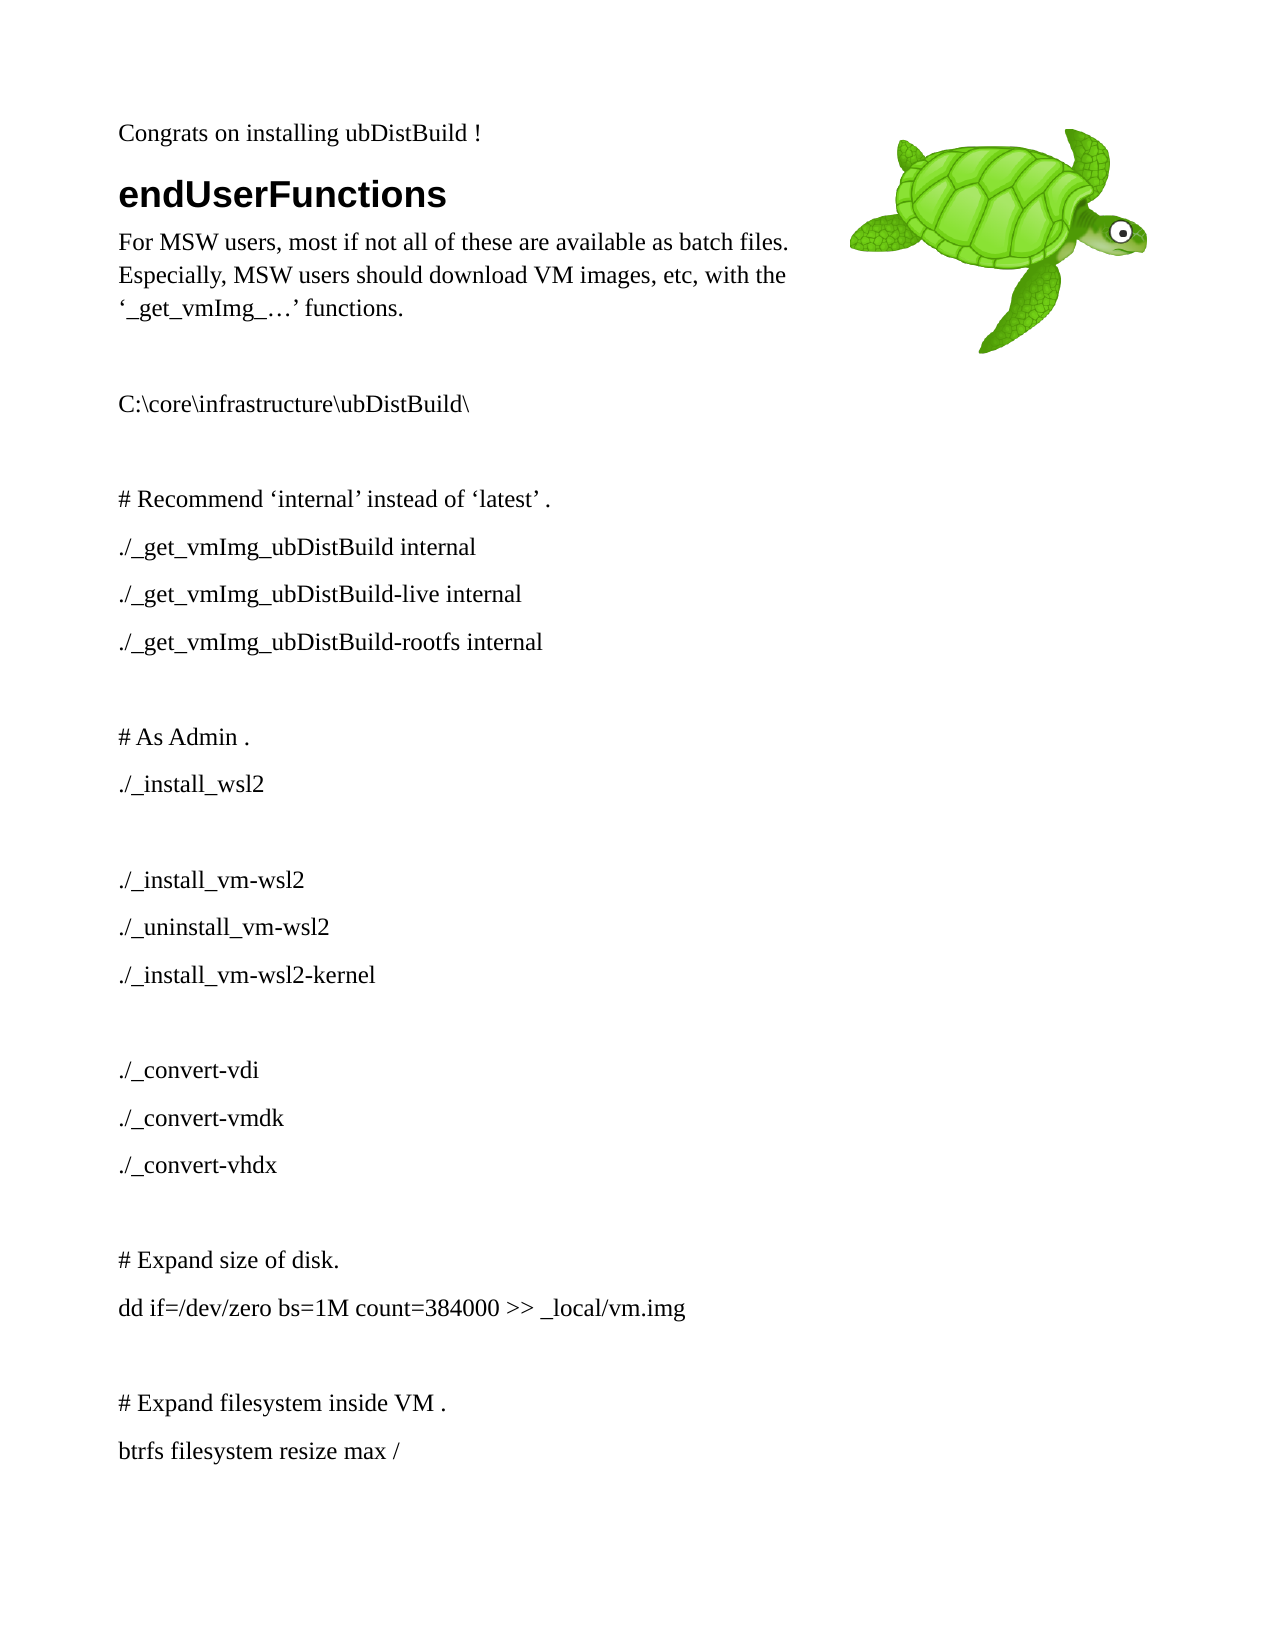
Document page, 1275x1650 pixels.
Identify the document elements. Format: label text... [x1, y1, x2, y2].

text # Expand size of disk. [118, 1246, 1157, 1274]
text For MSW users, most if not all of these are available as batch files. Especially, MSW users should download VM images, etc, with the ‘_get_vmImg_…’ functions. [118, 227, 850, 322]
text ./_install_wsl2 [118, 769, 1157, 798]
text ./_get_vmImg_ubDistBuild-rootfs internal [118, 627, 1157, 656]
text # As Admin . [118, 722, 1157, 751]
text ./_get_vmImg_ubDistBuild-live internal [118, 579, 1157, 608]
text ./_install_vm-wsl2-kernel [118, 960, 1157, 989]
text # Expand filesystem inside VM . [118, 1388, 1157, 1417]
text # Recommend ‘internal’ instead of ‘latest’ . [118, 484, 1157, 513]
picture [850, 129, 1147, 354]
text btrfs filesystem resize max / [118, 1436, 1157, 1465]
text C:\core\infrastructure\ubDistBuild\ [118, 389, 1157, 417]
text ./_install_vm-wsl2 [118, 865, 1157, 893]
subtitle endUserFunctions [118, 172, 850, 215]
text Congrats on installing ubDistBuild ! [118, 118, 1157, 147]
text ./_convert-vhdx [118, 1150, 1157, 1179]
subtitle [1147, 172, 1157, 215]
text ./_get_vmImg_ubDistBuild internal [118, 532, 1157, 560]
text ./_uninstall_vm-wsl2 [118, 912, 1157, 941]
text ./_convert-vdi [118, 1055, 1157, 1084]
text dd if=/dev/zero bs=1M count=384000 >> _local/vm.img [118, 1293, 1157, 1322]
text ./_convert-vmdk [118, 1103, 1157, 1132]
